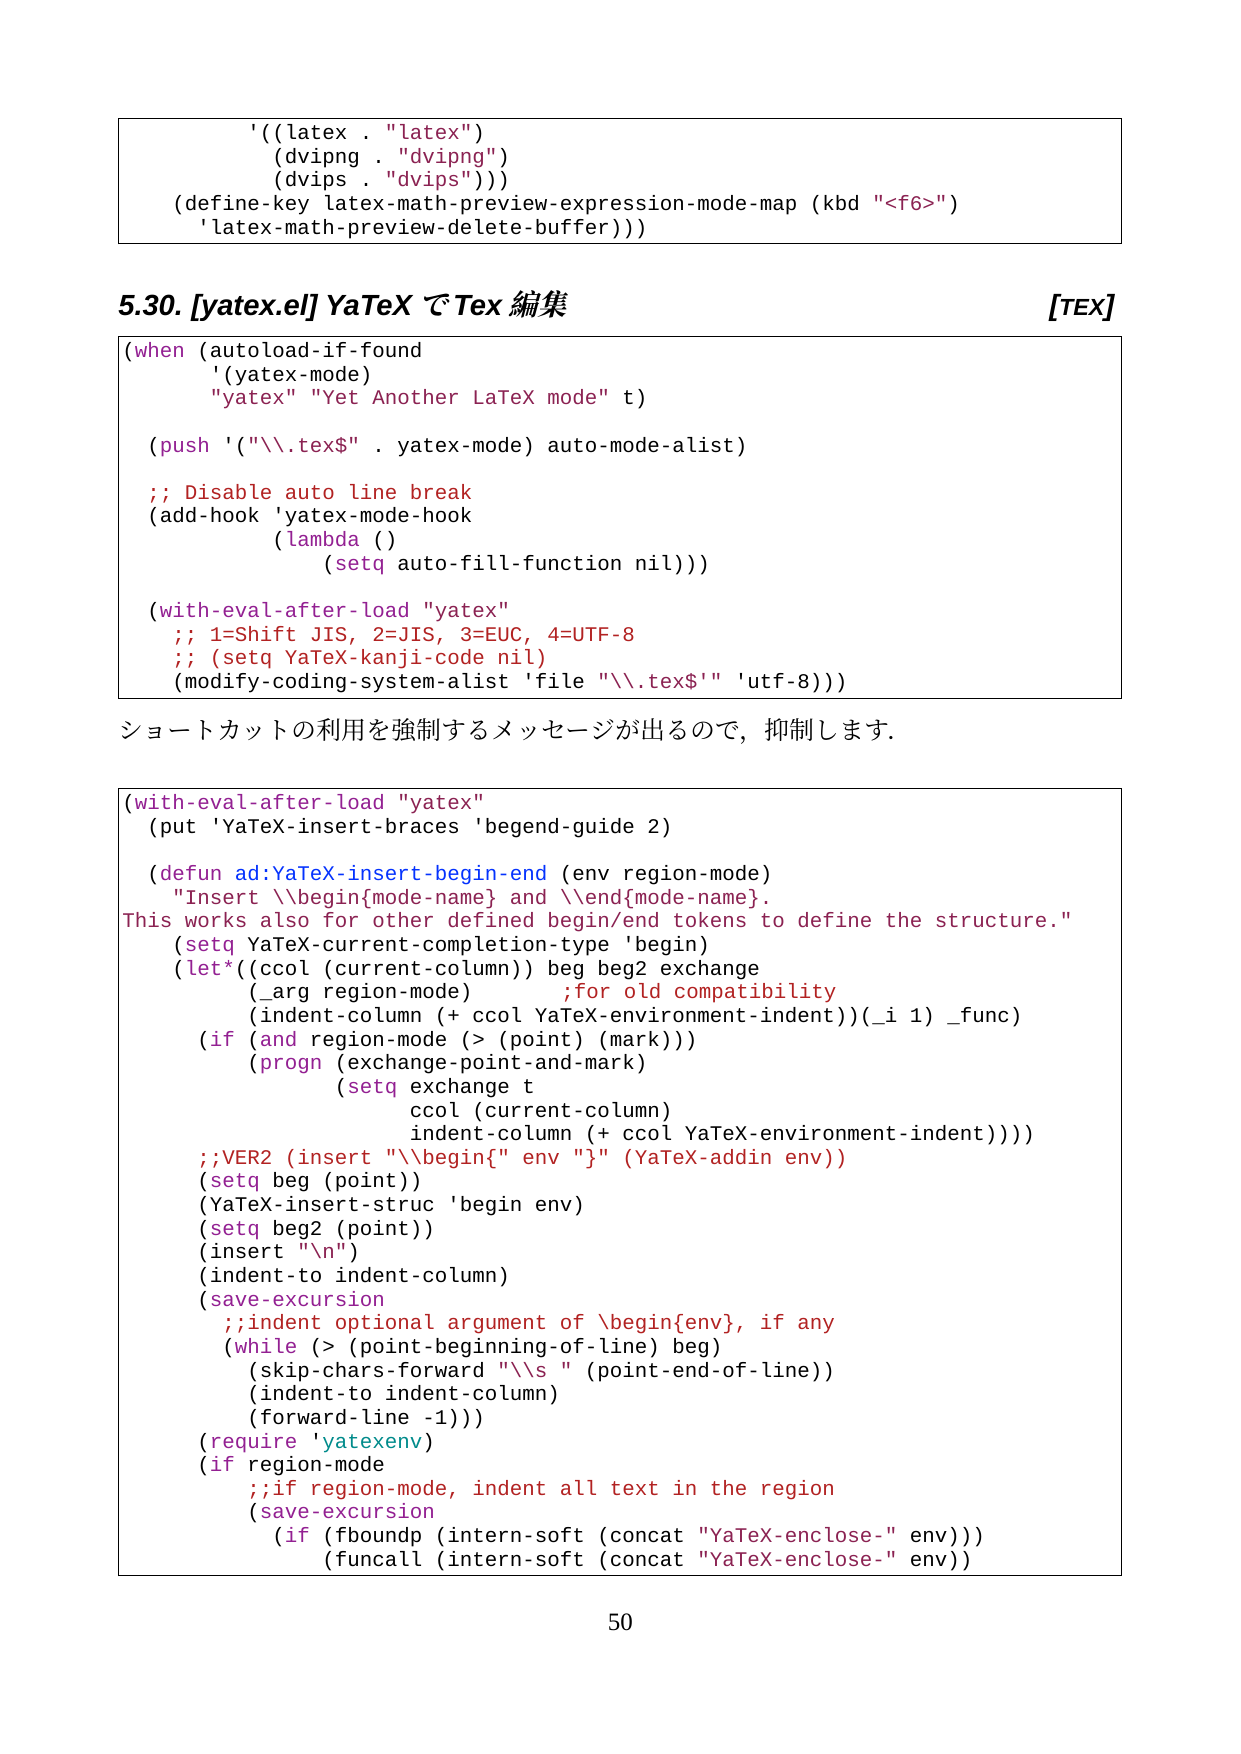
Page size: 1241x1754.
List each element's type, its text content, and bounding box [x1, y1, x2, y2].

text (skip-chars-forward "\\s " (point-end-of-line)) [119, 1356, 1121, 1379]
text (YaTeX-insert-struc 'begin env) [119, 1190, 1121, 1214]
text (setq exchange t [119, 1072, 1121, 1096]
text ;;VER2 (insert "\\begin{" env "}" (YaTeX-addin env)) [119, 1143, 1121, 1167]
text (setq beg2 (point)) [119, 1214, 1121, 1237]
text (setq auto-fill-function nil))) [119, 549, 1121, 572]
text (require 'yatexenv) [119, 1427, 1121, 1450]
text (indent-to indent-column) [119, 1379, 1121, 1403]
text (save-excursion [119, 1285, 1121, 1308]
text (let*((ccol (current-column)) beg beg2 exchange [119, 954, 1121, 977]
text (insert "\n") [119, 1237, 1121, 1261]
text (dvipng . "dvipng") [119, 142, 1121, 165]
text indent-column (+ ccol YaTeX-environment-indent)))) [119, 1119, 1121, 1143]
text (setq YaTeX-current-completion-type 'begin) [119, 930, 1121, 954]
subtitle [yatex.el] YaTeXでTex編集 [tex] [118, 282, 1122, 323]
text (define-key latex-math-preview-expression-mode-map (kbd "<f6>") [119, 189, 1121, 213]
text ;; Disable auto line break [119, 478, 1121, 502]
text ccol (current-column) [119, 1096, 1121, 1119]
text '((latex . "latex") [119, 119, 1121, 142]
text (with-eval-after-load "yatex" [119, 789, 1121, 812]
text ;; 1=Shift JIS, 2=JIS, 3=EUC, 4=UTF-8 [119, 620, 1121, 643]
text (funcall (intern-soft (concat "YaTeX-enclose-" env)) [119, 1545, 1121, 1575]
text 'latex-math-preview-delete-buffer))) [119, 213, 1121, 243]
text (put 'YaTeX-insert-braces 'begend-guide 2) [119, 812, 1121, 836]
text (defun ad:YaTeX-insert-begin-end (env region-mode) [119, 859, 1121, 883]
text "yatex" "Yet Another LaTeX mode" t) [119, 383, 1121, 407]
text (if region-mode [119, 1450, 1121, 1474]
text (push '("\\.tex$" . yatex-mode) auto-mode-alist) [119, 431, 1121, 454]
text This works also for other defined begin/end tokens to define the structure." [119, 906, 1121, 930]
text '(yatex-mode) [119, 360, 1121, 383]
text ;;if region-mode, indent all text in the region [119, 1474, 1121, 1498]
text (forward-line -1))) [119, 1403, 1121, 1427]
text (lambda () [119, 525, 1121, 549]
text (modify-coding-system-alist 'file "\\.tex$'" 'utf-8))) [119, 667, 1121, 698]
text (dvips . "dvips"))) [119, 165, 1121, 189]
text (with-eval-after-load "yatex" [119, 596, 1121, 620]
text (save-excursion [119, 1498, 1121, 1521]
text (_arg region-mode) ;for old compatibility [119, 977, 1121, 1001]
text ;; (setq YaTeX-kanji-code nil) [119, 643, 1121, 667]
text (if (and region-mode (> (point) (mark))) [119, 1025, 1121, 1048]
text (progn (exchange-point-and-mark) [119, 1048, 1121, 1072]
text (add-hook 'yatex-mode-hook [119, 502, 1121, 525]
text (indent-column (+ ccol YaTeX-environment-indent))(_i 1) _func) [119, 1001, 1121, 1025]
text (setq beg (point)) [119, 1167, 1121, 1190]
text (indent-to indent-column) [119, 1261, 1121, 1285]
text (when (autoload-if-found [119, 337, 1121, 360]
text ;;indent optional argument of \begin{env}, if any [119, 1308, 1121, 1332]
text "Insert \\begin{mode-name} and \\end{mode-name}. [119, 883, 1121, 906]
text (if (fboundp (intern-soft (concat "YaTeX-enclose-" env))) [119, 1521, 1121, 1545]
text ショートカットの利用を強制するメッセージが出るので，抑制します． [118, 711, 1122, 776]
text (while (> (point-beginning-of-line) beg) [119, 1332, 1121, 1356]
